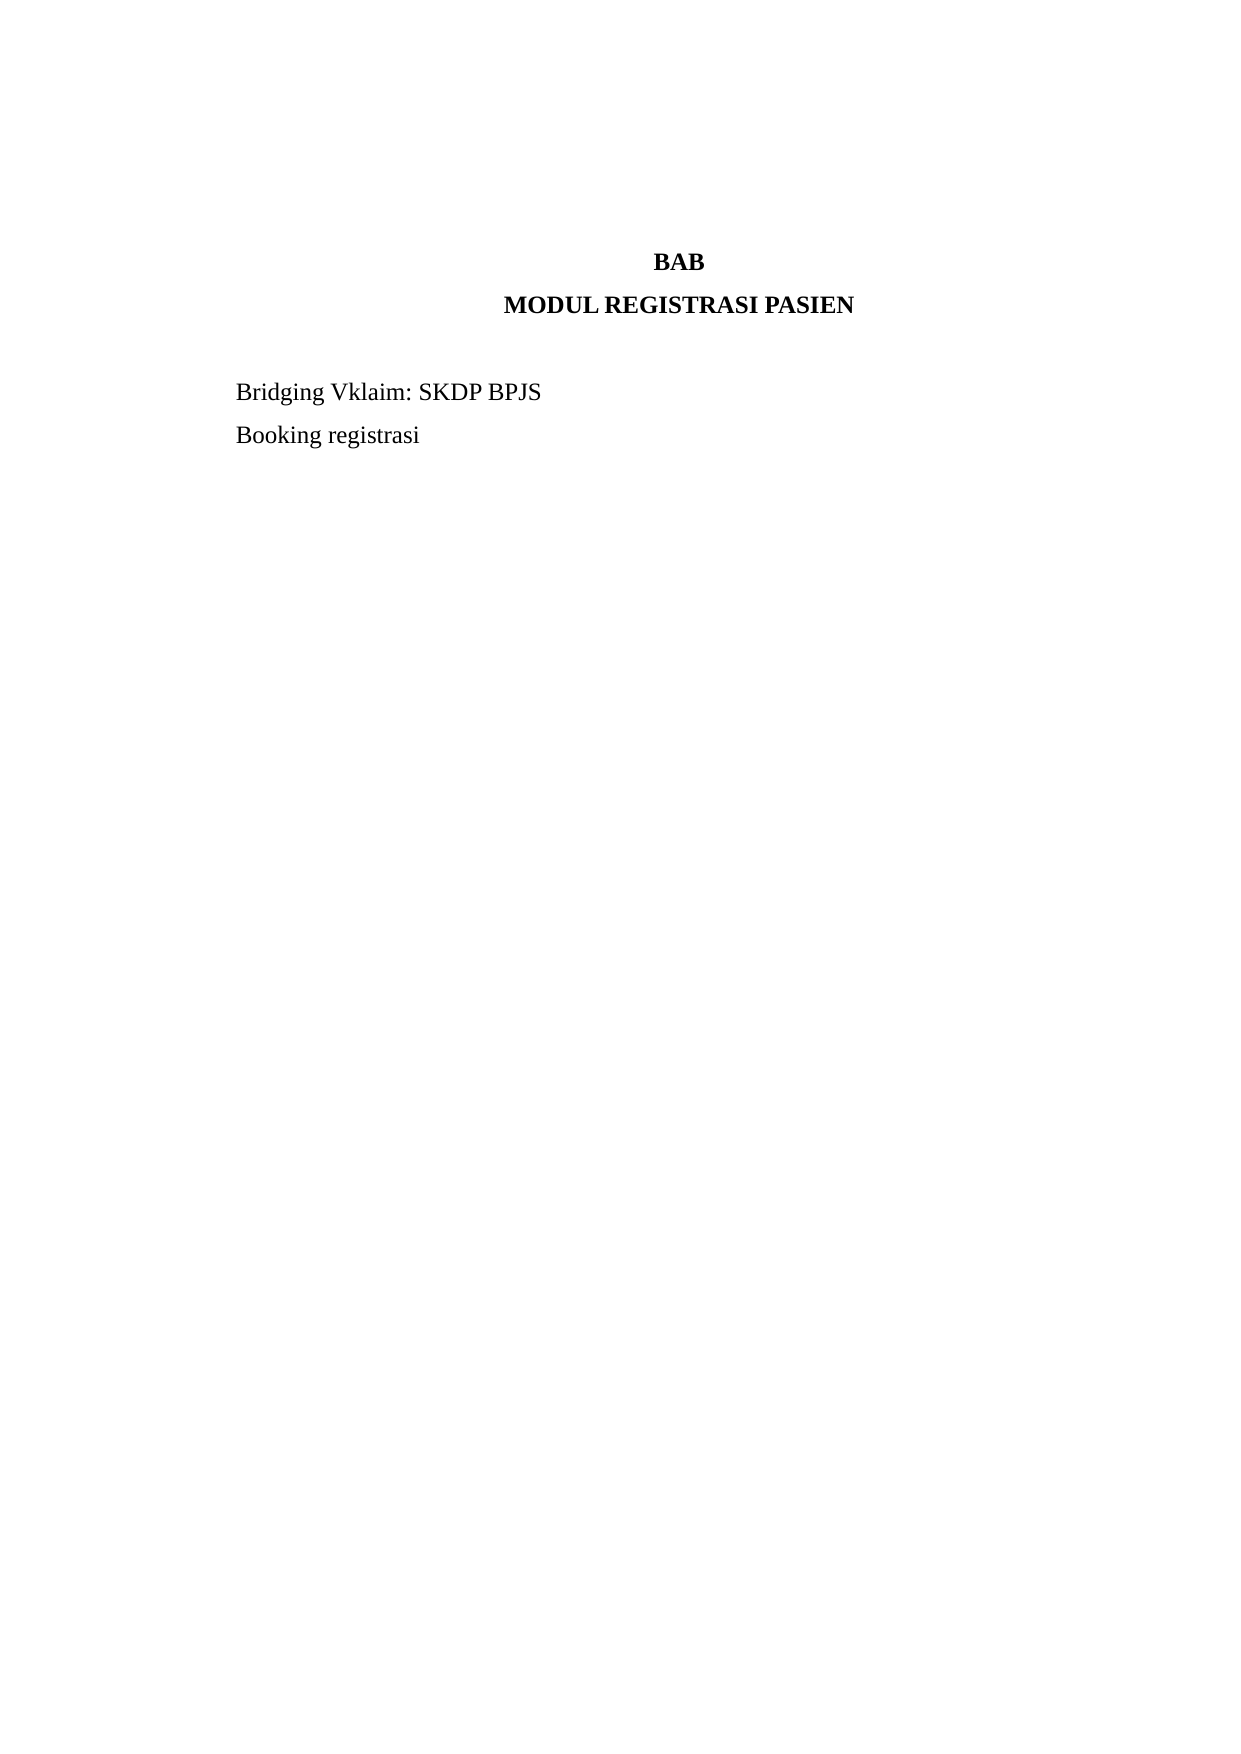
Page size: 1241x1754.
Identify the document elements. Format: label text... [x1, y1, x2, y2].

text MODUL REGISTRASI PASIEN [236, 291, 1122, 319]
text Bridging Vklaim: SKDP BPJS [236, 377, 1122, 406]
text Booking registrasi [236, 420, 1122, 449]
text BAB [236, 247, 1122, 276]
